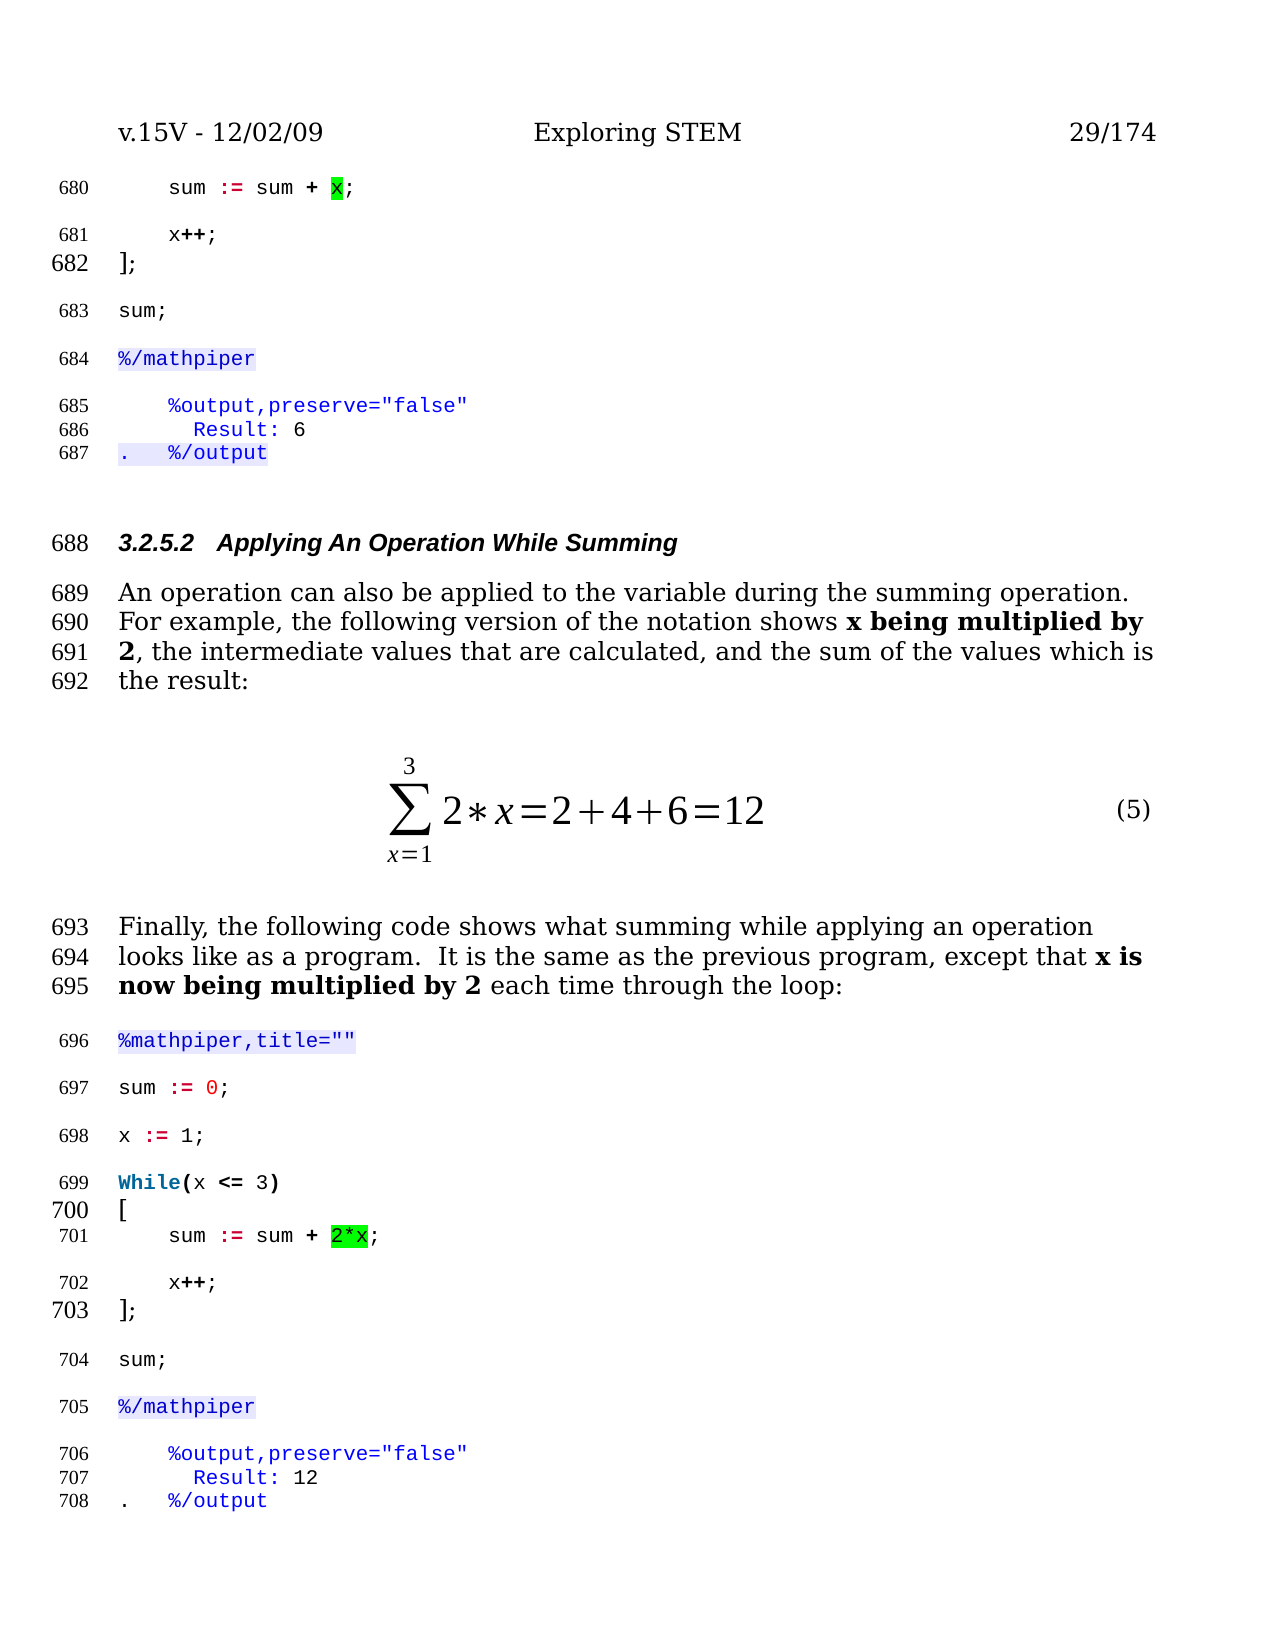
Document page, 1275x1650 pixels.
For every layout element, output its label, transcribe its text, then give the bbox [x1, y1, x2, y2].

subtitle Applying An Operation While Summing [118, 528, 1157, 557]
text x := 1; [118, 1125, 1157, 1148]
text %output,preserve="false" [118, 1443, 1157, 1467]
table_header [118, 745, 1041, 874]
text ]; [118, 1296, 1157, 1325]
text sum := 0; [118, 1077, 1157, 1101]
text %mathpiper,title="" [118, 1030, 1157, 1054]
text [ [118, 1196, 1157, 1225]
table_header (5) [1041, 745, 1157, 874]
text Result: 6 [118, 419, 1157, 442]
text . %/output [118, 442, 1157, 466]
text sum := sum + 2*x; [118, 1225, 1157, 1248]
text sum := sum + x; [118, 177, 1157, 200]
text Result: 12 [118, 1467, 1157, 1490]
text sum; [118, 1348, 1157, 1372]
text ]; [118, 248, 1157, 277]
text . %/output [118, 1490, 1157, 1514]
text Finally, the following code shows what summing while applying an operation looks like as a program. It is the same as the previous program, except that x is now being multiplied by 2 each time through the loop: [118, 912, 1157, 1000]
text sum; [118, 301, 1157, 324]
text While(x <= 3) [118, 1172, 1157, 1196]
text %/mathpiper [118, 1396, 1157, 1419]
text x++; [118, 224, 1157, 248]
text %/mathpiper [118, 348, 1157, 371]
text x++; [118, 1272, 1157, 1296]
text %output,preserve="false" [118, 395, 1157, 419]
text An operation can also be applied to the variable during the summing operation. For example, the following version of the notation shows x being multiplied by 2, the intermediate values that are calculated, and the sum of the values which is the result: [118, 578, 1157, 695]
